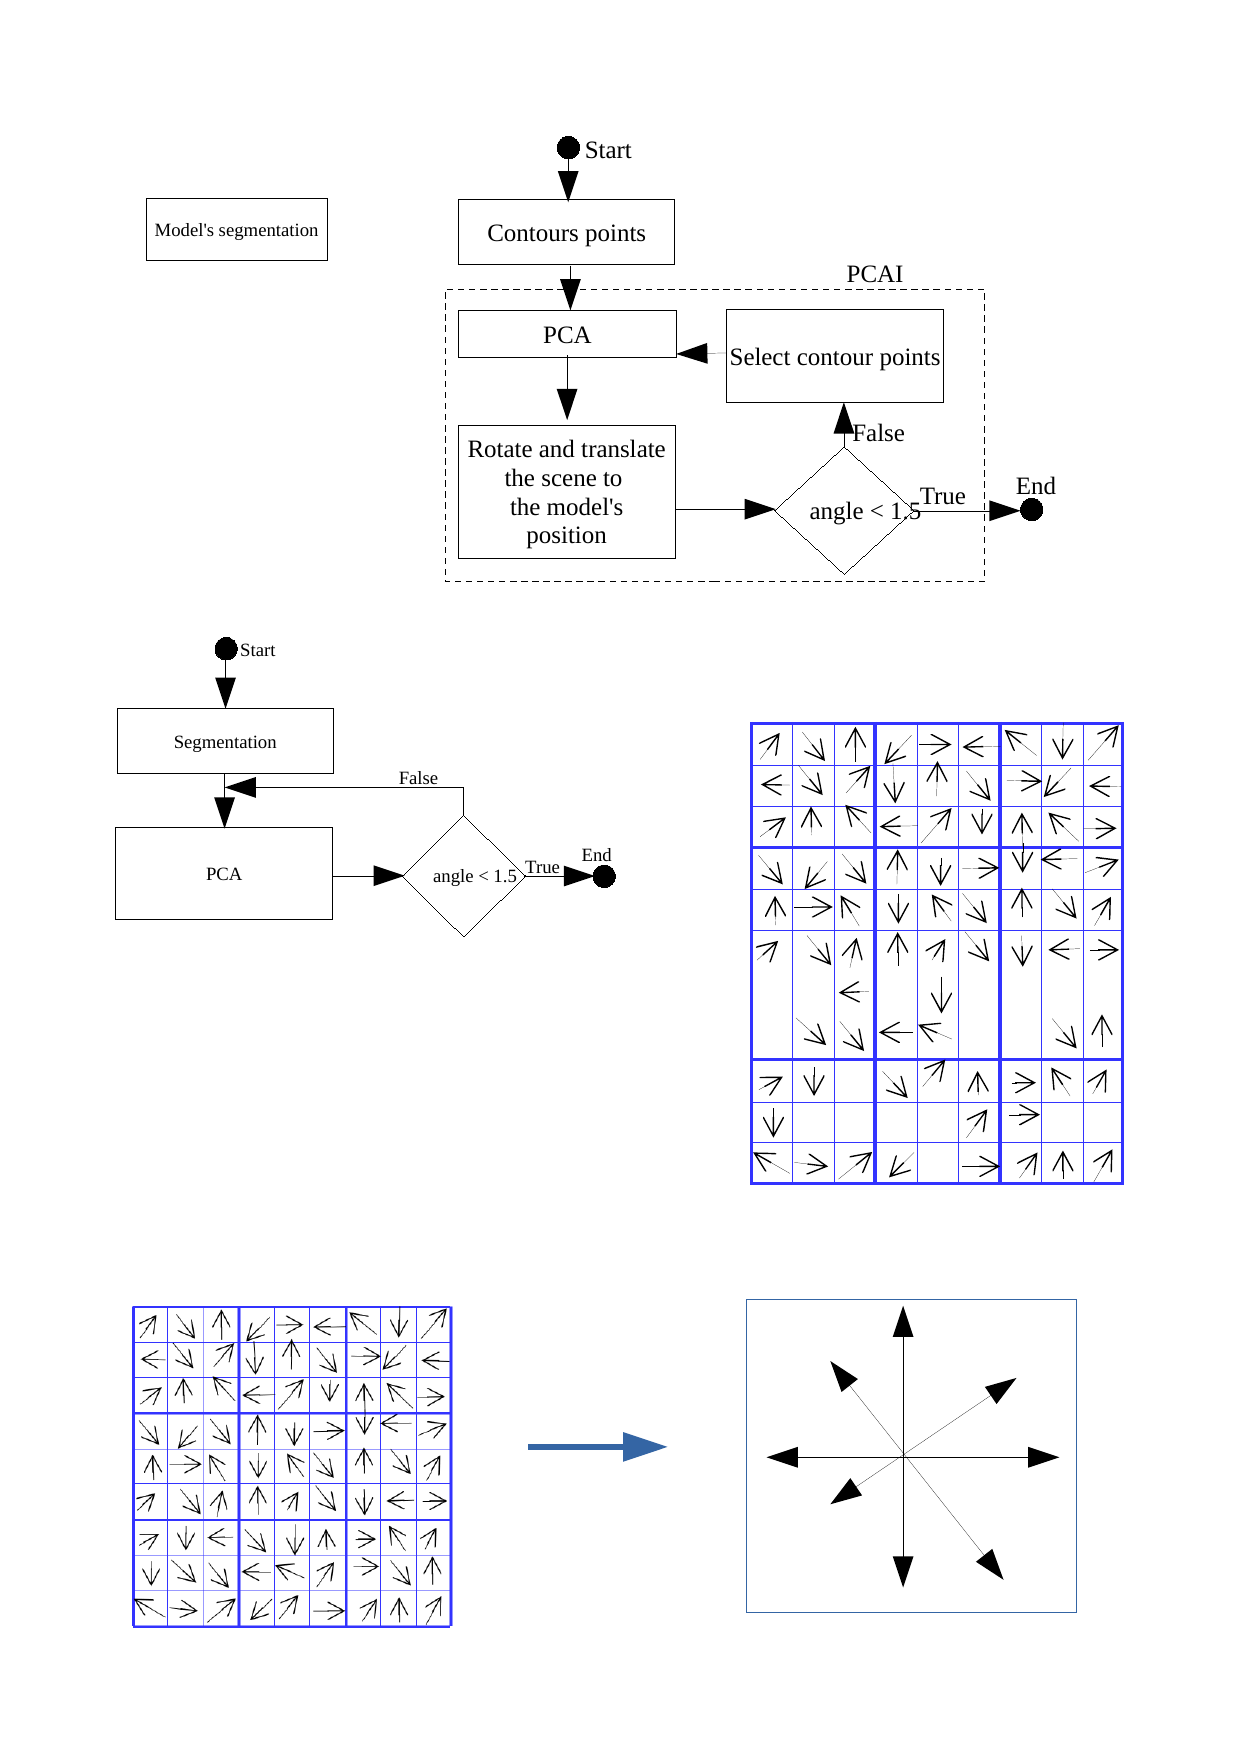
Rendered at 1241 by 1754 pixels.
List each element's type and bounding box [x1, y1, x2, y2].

picture [128, 1298, 458, 1631]
table_header [793, 725, 834, 765]
table_cell [877, 931, 917, 1058]
table_cell [918, 1061, 958, 1102]
table_cell [918, 849, 958, 889]
table_cell [1042, 1061, 1083, 1102]
table_cell [959, 1143, 998, 1182]
table_cell [1084, 931, 1121, 1058]
table_cell [877, 890, 917, 929]
table_header [1002, 725, 1041, 765]
table_cell [793, 931, 834, 1058]
table_cell [793, 1143, 834, 1182]
table_cell [753, 931, 792, 1058]
table_cell [793, 1061, 834, 1102]
table_cell [1002, 1061, 1041, 1102]
table_cell [793, 1103, 834, 1142]
table_cell [793, 849, 834, 889]
table_cell [1042, 1143, 1083, 1182]
table_cell [959, 1061, 998, 1102]
table_cell [877, 807, 917, 846]
table_cell [753, 1143, 792, 1182]
table_cell [835, 931, 873, 1058]
table_cell [959, 890, 998, 929]
table_cell [793, 766, 834, 806]
table_cell [1042, 849, 1083, 889]
table_cell [1042, 807, 1083, 846]
table_cell [835, 849, 873, 889]
table_cell [1042, 849, 1057, 858]
table_cell [1084, 766, 1121, 806]
table_cell [753, 1103, 792, 1142]
table_header [1042, 725, 1083, 765]
table_cell [835, 1103, 873, 1142]
table_cell [877, 849, 917, 889]
table_cell [1042, 931, 1083, 1058]
table_cell [918, 766, 958, 806]
table_header [877, 725, 917, 765]
table_cell [1002, 849, 1041, 889]
table_cell [753, 807, 792, 846]
table_cell [959, 1103, 998, 1142]
table_cell [959, 807, 998, 846]
table_cell [753, 1061, 792, 1102]
table_cell [918, 1143, 958, 1182]
table_cell [1002, 890, 1041, 929]
table_cell [1084, 849, 1121, 889]
table_cell [877, 1143, 917, 1182]
table_cell [1002, 1143, 1041, 1182]
table_cell [753, 849, 792, 889]
table_cell [959, 931, 998, 1058]
table_cell [835, 890, 873, 929]
table_cell [918, 931, 958, 1058]
table_cell [959, 766, 998, 806]
table_cell [877, 1103, 917, 1142]
table_cell [918, 807, 958, 846]
table_header [835, 725, 873, 765]
table_cell [1042, 1103, 1083, 1142]
table_cell [1042, 766, 1083, 806]
table_cell [1084, 890, 1121, 929]
table_header [753, 725, 792, 765]
table_cell [793, 890, 834, 929]
table_cell [835, 1143, 873, 1182]
table_cell [1084, 1103, 1121, 1142]
table_cell [1002, 931, 1041, 1058]
table_cell [1002, 807, 1041, 846]
table_header [918, 725, 958, 765]
table_cell [793, 807, 834, 846]
table_cell [918, 890, 958, 929]
table_cell [1084, 1061, 1121, 1102]
table_cell [1084, 807, 1121, 846]
table_cell [1002, 1103, 1041, 1142]
table_cell [835, 1061, 873, 1102]
table_cell [918, 1103, 958, 1142]
table_cell [753, 766, 792, 806]
table_cell [877, 1061, 917, 1102]
table_cell [1084, 1143, 1121, 1182]
table_cell [753, 890, 792, 929]
table_cell [1042, 890, 1083, 929]
table_cell [959, 849, 998, 889]
table_cell [1002, 766, 1041, 806]
table_cell [835, 807, 873, 846]
table_header [959, 725, 998, 765]
table_cell [835, 766, 873, 806]
table_cell [877, 766, 917, 806]
table_header [1084, 725, 1121, 765]
